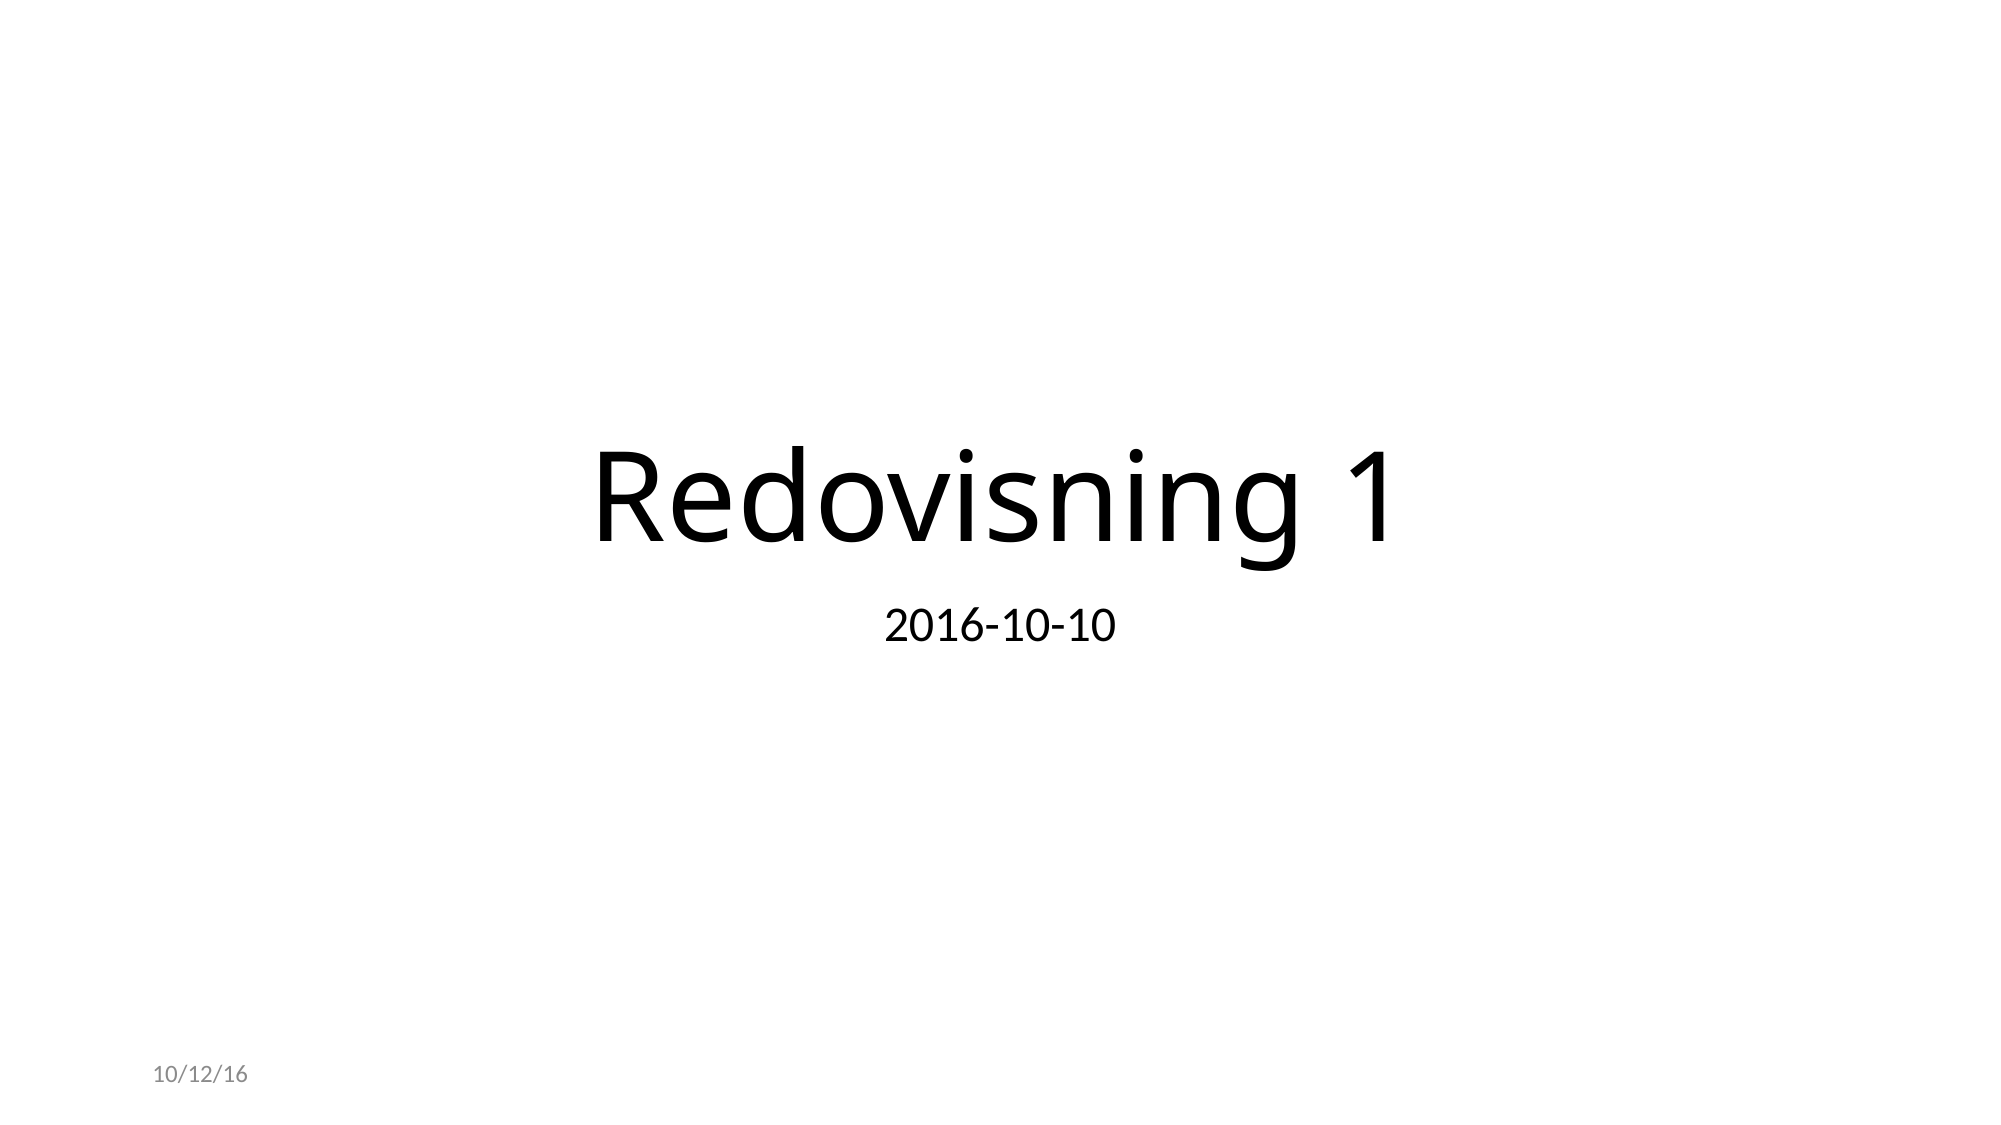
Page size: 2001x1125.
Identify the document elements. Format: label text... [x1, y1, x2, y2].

text_box 10/12/16 [137, 1042, 588, 1103]
subtitle 2016-10-10 [249, 590, 1750, 863]
title Redovisning 1 [249, 184, 1750, 576]
